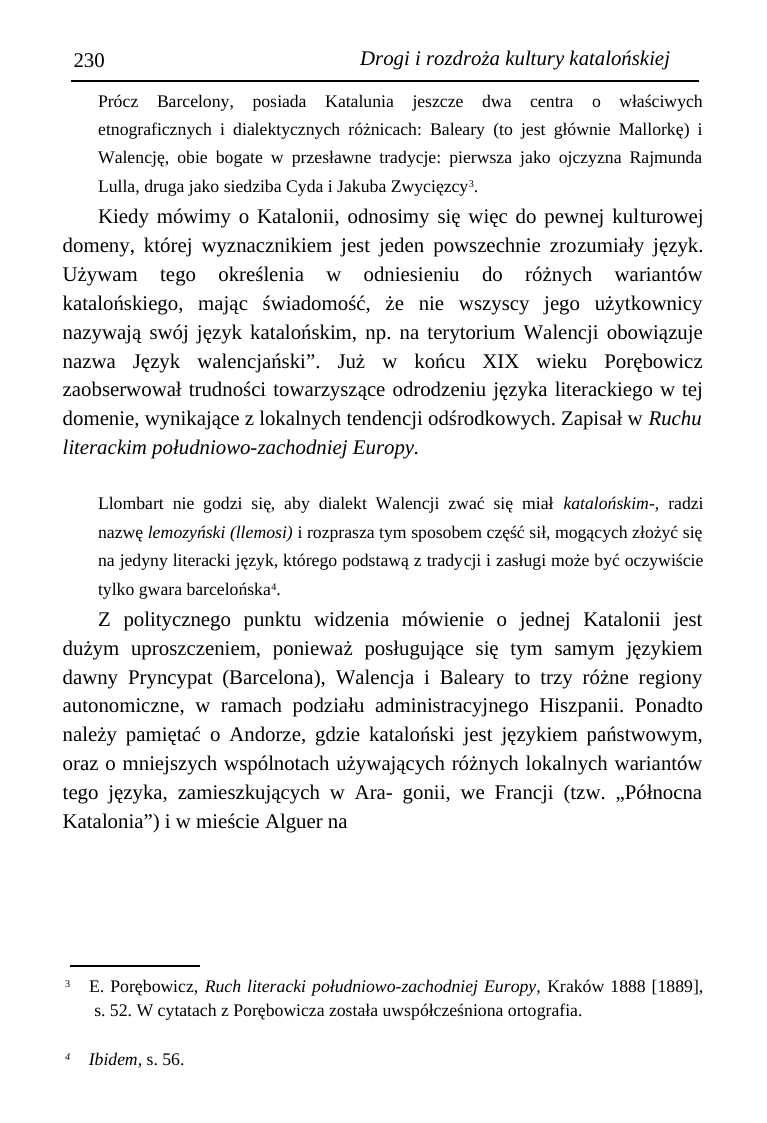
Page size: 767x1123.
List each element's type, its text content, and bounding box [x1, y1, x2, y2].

text Llombart nie godzi się, aby dialekt Walencji zwać się miał katalońskim-, radzi nazwę lemozyński (llemosi) i rozprasza tym sposobem część sił, mogących złożyć się na jedyny literacki język, którego podstawą z trady­cji i zasługi może być oczywiście tylko gwara barcelońska4. [98, 493, 703, 599]
text 4 Ibidem, s. 56. [65, 1049, 703, 1069]
text Z politycznego punktu widzenia mówienie o jednej Katalonii jest dużym uproszczeniem, ponieważ posługujące się tym samym językiem dawny Pryncypat (Barcelona), Walencja i Baleary to trzy różne regiony autonomiczne, w ramach podziału administracyjnego Hiszpanii. Ponadto należy pamiętać o Andorze, gdzie kataloński jest językiem państwowym, oraz o mniejszych wspólnotach używających różnych lokalnych wariantów tego języka, zamieszkujących w Ara- gonii, we Francji (tzw. „Północna Katalonia”) i w mieście Alguer na [62, 607, 703, 833]
text Prócz Barcelony, posiada Katalunia jeszcze dwa centra o właściwych etnograficznych i dialektycznych różnicach: Baleary (to jest głównie Mallorkę) i Walencję, obie bogate w przesławne tradycje: pierwsza jako ojczyzna Rajmunda Lulla, druga jako siedziba Cyda i Jakuba Zwycięzcy3. [98, 91, 703, 196]
text Kiedy mówimy o Katalonii, odnosimy się więc do pewnej kul­turowej domeny, której wyznacznikiem jest jeden powszechnie zro­zumiały język. Używam tego określenia w odniesieniu do różnych wariantów katalońskiego, mając świadomość, że nie wszyscy jego użytkownicy nazywają swój język katalońskim, np. na terytorium Walencji obowiązuje nazwa Język walencjański”. Już w końcu XIX wieku Porębowicz zaobserwował trudności towarzyszące odrodzeniu języka literackiego w tej domenie, wynikające z lokalnych tendencji odśrodkowych. Zapisał w Ruchu literackim południowo-zachodniej Europy. [62, 204, 703, 459]
text Drogi i rozdroża kultury katalońskiej [360, 46, 703, 70]
text 3 E. Porębowicz, Ruch literacki południowo-zachodniej Europy, Kraków 1888 [1889], s. 52. W cytatach z Porębowicza została uwspółcześniona orto­grafia. [65, 976, 703, 1020]
text 230 [69, 48, 109, 72]
